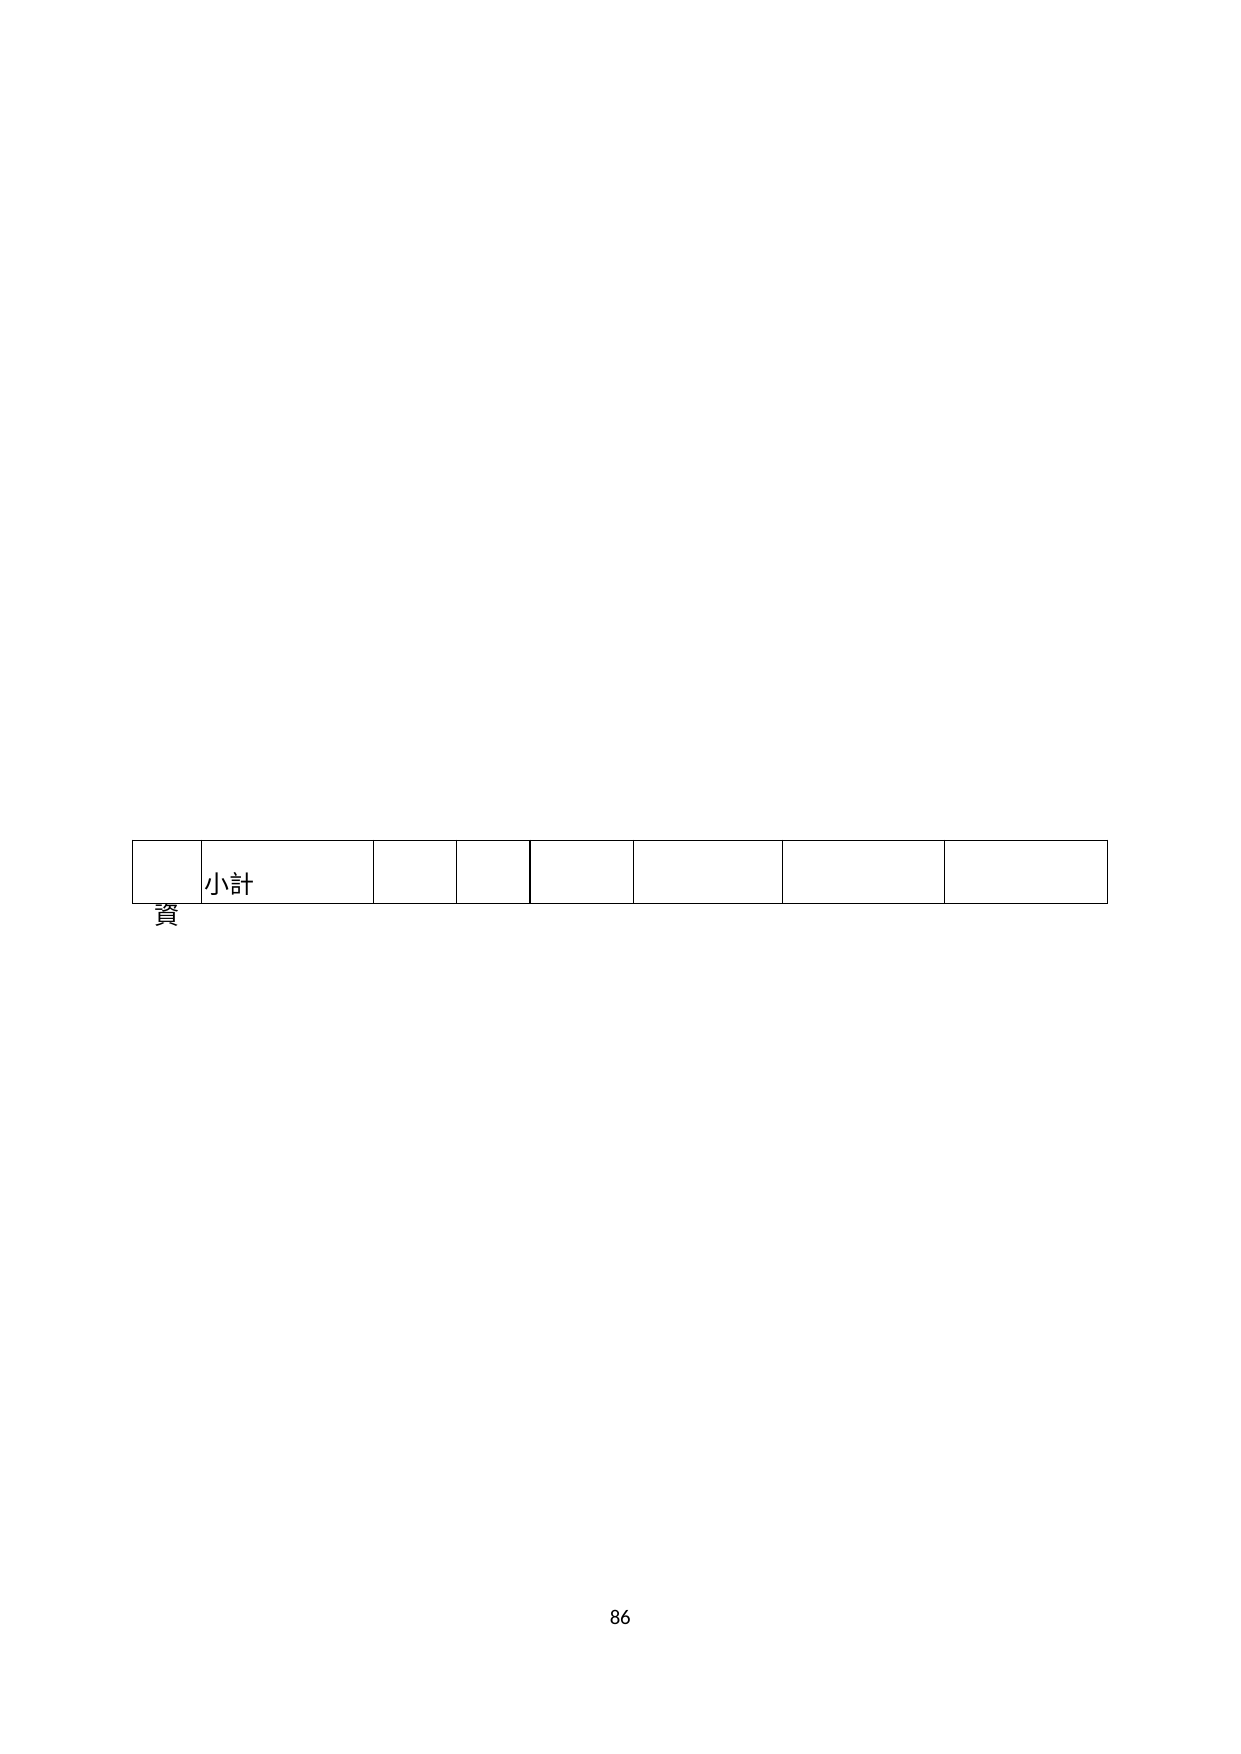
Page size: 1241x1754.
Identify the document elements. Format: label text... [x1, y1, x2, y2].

table_cell 小計 [202, 841, 373, 903]
table_cell [783, 841, 944, 903]
table_cell [457, 841, 529, 903]
table_cell [634, 841, 782, 903]
table_cell [945, 841, 1107, 903]
table_cell [374, 841, 456, 903]
table_cell 設備及投資 [133, 841, 201, 903]
table_cell [531, 841, 633, 903]
